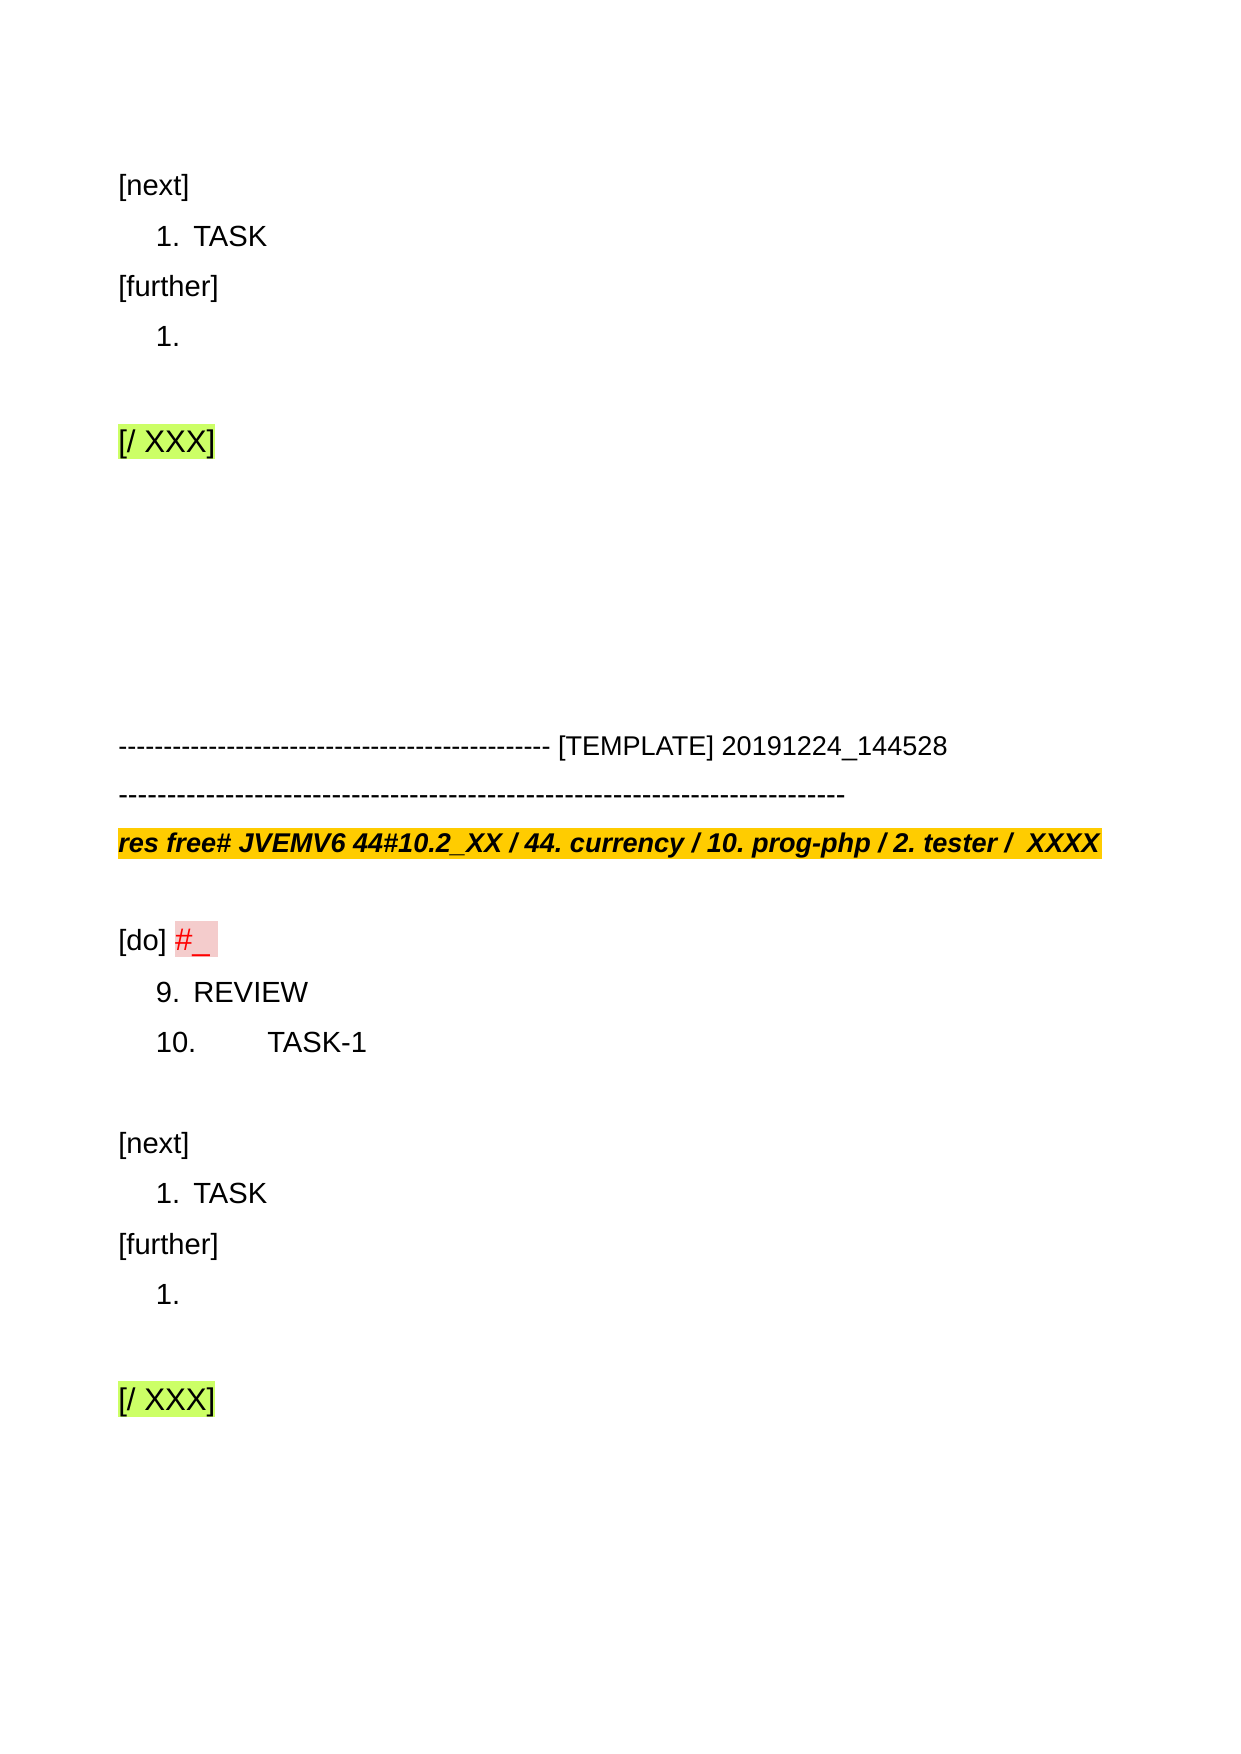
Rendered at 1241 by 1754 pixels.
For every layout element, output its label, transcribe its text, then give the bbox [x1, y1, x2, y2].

list TASK [156, 1176, 1122, 1210]
text res free# JVEMV6 44#10.2_XX / 44. currency / 10. prog-php / 2. tester / XXXX [118, 827, 1122, 859]
text [further] [118, 1227, 1122, 1260]
list TASK [156, 219, 1122, 252]
text --------------------------------------------------------------------------- [118, 777, 1122, 811]
text [next] [118, 1126, 1122, 1159]
text ------------------------------------------------ [TEMPLATE] 20191224_144528 [118, 730, 1122, 762]
text [further] [118, 269, 1122, 303]
text [/ XXX] [118, 1327, 1122, 1417]
list TASK-1 [156, 1025, 1122, 1059]
text [next] [118, 168, 1122, 202]
text [/ XXX] [118, 370, 1122, 459]
list REVIEW [156, 975, 1122, 1009]
text [do] #_ [118, 921, 1122, 957]
